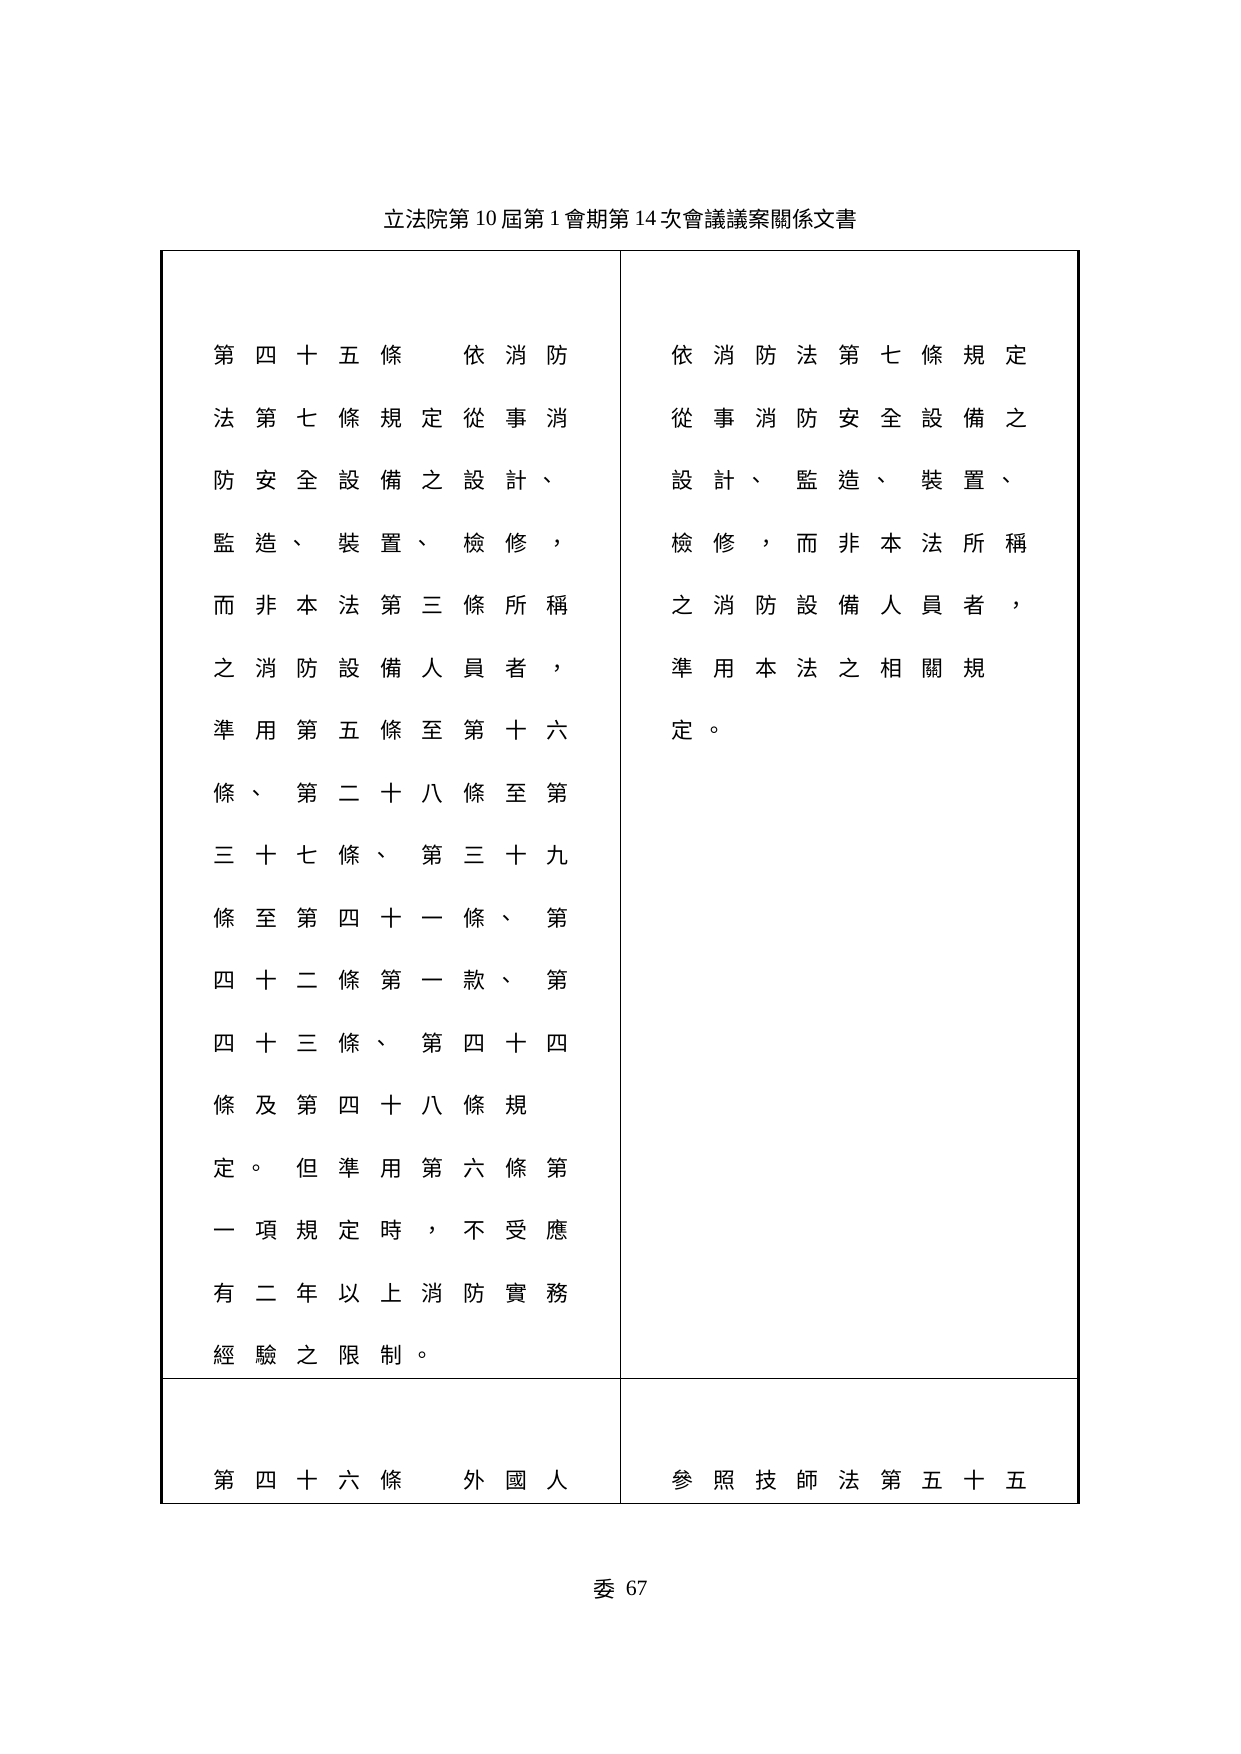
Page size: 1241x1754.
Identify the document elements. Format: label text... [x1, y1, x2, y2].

table_cell 依消防法第七條規定從事消防安全設備之設計、監造、裝置、檢修，而非本法所稱之消防設備人員者，準用本法之相關規定。 [621, 251, 1077, 1378]
table_cell 第四十六條 外國人 [163, 1379, 620, 1503]
table_cell 第四十五條 依消防法第七條規定從事消防安全設備之設計、監造、裝置、檢修，而非本法第三條所稱之消防設備人員者，準用第五條至第十六條、第二十八條至第三十七條、第三十九條至第四十一條、第四十二條第一款、第四十三條、第四十四條及第四十八條規定。但準用第六條第一項規定時，不受應有二年以上消防實務經驗之限制。 [163, 251, 620, 1378]
table_cell 參照技師法第五十五 [621, 1379, 1077, 1503]
